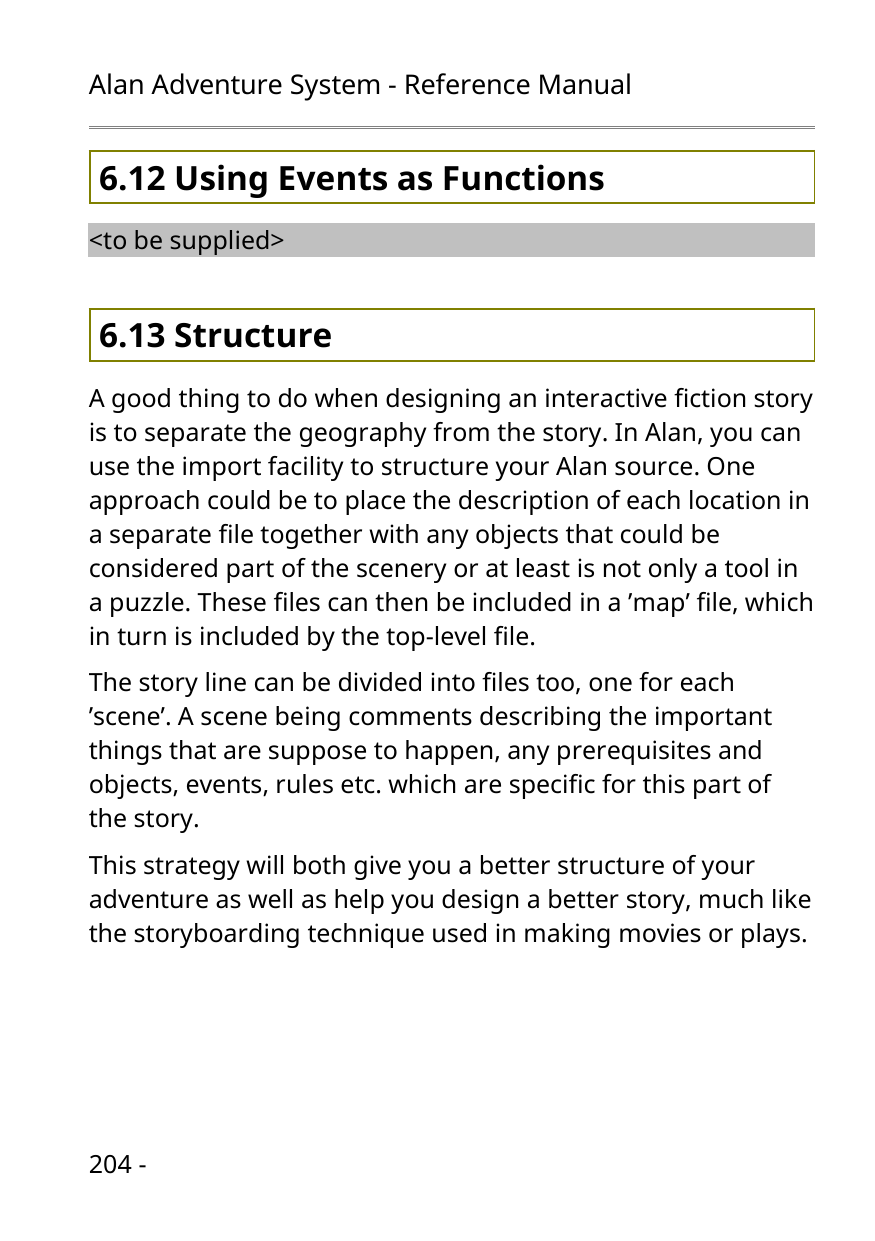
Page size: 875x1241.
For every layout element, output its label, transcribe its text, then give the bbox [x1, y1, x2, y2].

text <to be supplied> [88, 223, 815, 257]
text The story line can be divided into files too, one for each ’scene’. A scene be­ing comments describing the important things that are suppose to happen, any prerequisites and objects, events, rules etc. which are specific for this part of the story. [88, 665, 815, 835]
subtitle Using Events as Functions [91, 152, 814, 202]
text A good thing to do when designing an interactive fiction story is to separate the geography from the story. In Alan, you can use the import facility to struc­ture your Alan source. One approach could be to place the description of each location in a separate file together with any objects that could be considered part of the scenery or at least is not only a tool in a puzzle. These files can then be included in a ’map’ file, which in turn is included by the top-level file. [88, 381, 815, 652]
text This strategy will both give you a better structure of your adventure as well as help you design a better story, much like the storyboarding technique used in making movies or plays. [88, 848, 815, 950]
subtitle Structure [91, 310, 814, 360]
